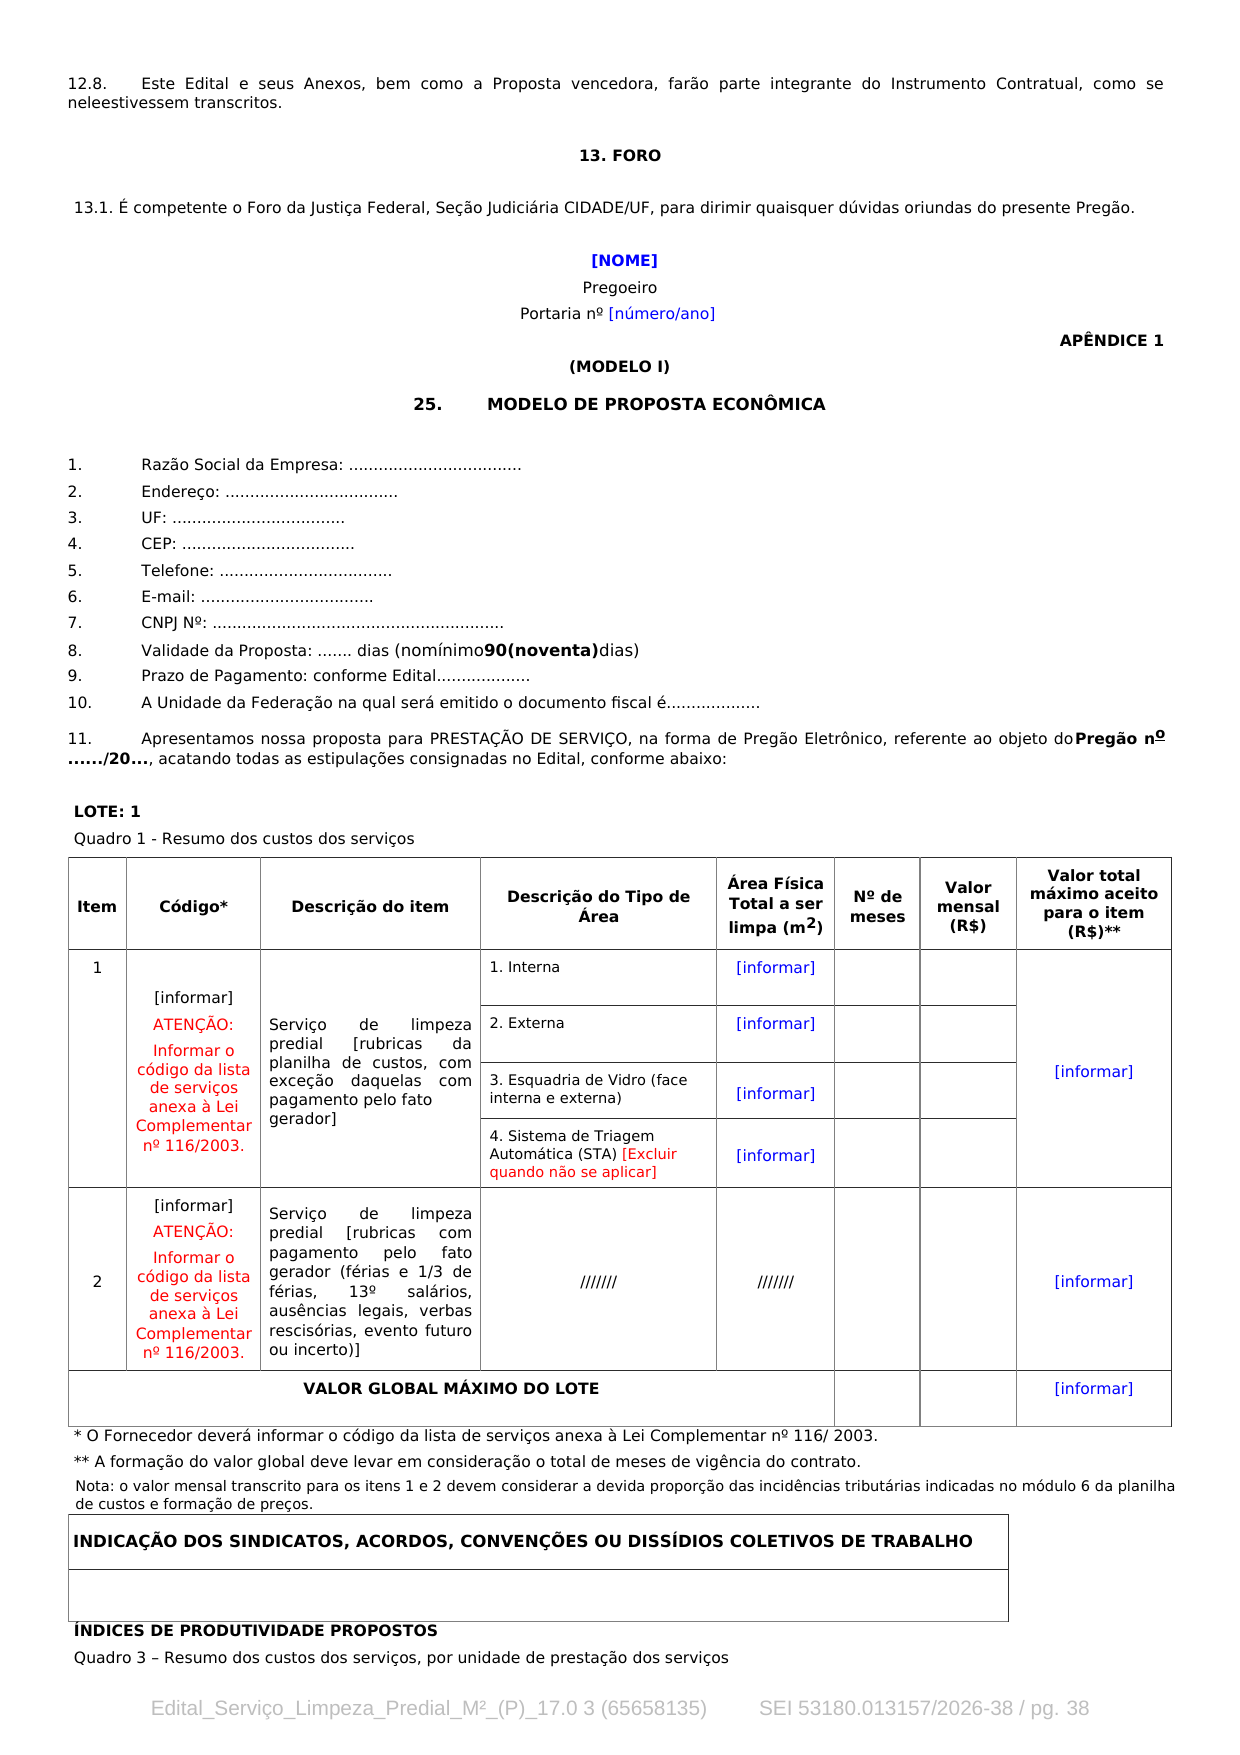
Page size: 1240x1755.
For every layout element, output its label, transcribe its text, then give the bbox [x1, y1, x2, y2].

list Validade da Proposta: ....... dias (nomínimo90(noventa)dias) [67, 641, 1165, 660]
text LOTE: 1 [74, 803, 1195, 821]
text * O Fornecedor deverá informar o código da lista de serviços anexa à Lei Complementar nº 116/ 2003. [74, 1427, 1165, 1445]
list E-mail: ................................... [67, 588, 1165, 606]
table_header Item [69, 858, 126, 949]
table_header Valor mensal (R$) [921, 858, 1016, 949]
table_cell [835, 1188, 919, 1370]
table_cell 4. Sistema de Triagem Automática (STA) [Excluir quando não se aplicar] [481, 1119, 716, 1187]
table_header Nº de meses [835, 858, 919, 949]
list UF: ................................... [67, 509, 1165, 527]
list CNPJ Nº: ........................................................... [67, 614, 1165, 632]
table_cell [921, 950, 1016, 1005]
table_cell [informar] ATENÇÃO: Informar o código da lista de serviços anexa à Lei Complementar nº 116/2003. [127, 950, 260, 1187]
table_header Valor total máximo aceito para o item (R$)** [1017, 858, 1171, 949]
table_cell [835, 1006, 919, 1062]
table_cell Serviço de limpeza predial [rubricas com pagamento pelo fato gerador (férias e 1/3 de férias, 13º salários, ausências legais, verbas rescisórias, evento futuro ou incerto)] [261, 1188, 480, 1370]
table_cell 2. Externa [481, 1006, 716, 1062]
table_header Descrição do Tipo de Área [481, 858, 716, 949]
list Telefone: ................................... [67, 562, 1165, 580]
text APÊNDICE 1 (MODELO I) [569, 331, 1195, 376]
text 13.1. É competente o Foro da Justiça Federal, Seção Judiciária CIDADE/UF, para dirimir quaisquer dúvidas oriundas do presente Pregão. [74, 199, 1165, 218]
table_cell [921, 1006, 1016, 1062]
table_cell [informar] [1017, 950, 1171, 1187]
text Pregoeiro [67, 278, 1172, 297]
table_header INDICAÇÃO DOS SINDICATOS, ACORDOS, CONVENÇÕES OU DISSÍDIOS COLETIVOS DE TRABALHO [69, 1515, 1008, 1569]
list A Unidade da Federação na qual será emitido o documento fiscal é................... [67, 694, 1165, 712]
text 13. FORO [75, 146, 1164, 165]
list Este Edital e seus Anexos, bem como a Proposta vencedora, farão parte integrante do Instrumento Contratual, como se neleestivessem transcritos. [67, 75, 1165, 112]
table_cell Serviço de limpeza predial [rubricas da planilha de custos, com exceção daquelas com pagamento pelo fato gerador] [261, 950, 480, 1187]
text [NOME] [67, 252, 1181, 270]
table_cell [informar] [717, 1119, 834, 1187]
table_cell [835, 950, 919, 1005]
table_header Área Física Total a ser limpa (m2) [717, 858, 834, 949]
table_cell 1. Interna [481, 950, 716, 1005]
table_cell [informar] ATENÇÃO: Informar o código da lista de serviços anexa à Lei Complementar nº 116/2003. [127, 1188, 260, 1370]
table_cell 2 [69, 1188, 126, 1370]
table_cell [921, 1188, 1016, 1370]
table_cell 3. Esquadria de Vidro (face interna e externa) [481, 1063, 716, 1118]
table_cell [informar] [1017, 1371, 1171, 1426]
table_cell [921, 1371, 1016, 1426]
table_cell [informar] [1017, 1188, 1171, 1370]
table_header Código* [127, 858, 260, 949]
table_cell [informar] [717, 1006, 834, 1062]
list CEP: ................................... [67, 535, 1165, 553]
table_cell [921, 1063, 1016, 1118]
table_cell [69, 1570, 1008, 1621]
text Quadro 1 - Resumo dos custos dos serviços [74, 829, 1165, 848]
table_cell [921, 1119, 1016, 1187]
list Apresentamos nossa proposta para PRESTAÇÃO DE SERVIÇO, na forma de Pregão Eletrônico, referente ao objeto doPregão no ....../20..., acatando todas as estipulações consignadas no Edital, conforme abaixo: [67, 725, 1165, 768]
list Endereço: ................................... [67, 482, 1165, 501]
text Nota: o valor mensal transcrito para os itens 1 e 2 devem considerar a devida proporção das incidências tributárias indicadas no módulo 6 da planilha de custos e formação de preços. [75, 1478, 1195, 1513]
subtitle MODELO DE PROPOSTA ECONÔMICA [67, 394, 1171, 414]
table_header Descrição do item [261, 858, 480, 949]
list Prazo de Pagamento: conforme Edital................... [67, 667, 1165, 686]
text Portaria nº [número/ano] [67, 305, 1168, 323]
table_cell [informar] [717, 950, 834, 1005]
table_cell [informar] [717, 1063, 834, 1118]
table_cell /////// [717, 1188, 834, 1370]
table_cell 1 [69, 950, 126, 1187]
table_cell [835, 1371, 919, 1426]
text Quadro 3 – Resumo dos custos dos serviços, por unidade de prestação dos serviços [74, 1649, 1165, 1667]
list Razão Social da Empresa: ................................... [67, 456, 1165, 474]
table_cell [835, 1063, 919, 1118]
text ** A formação do valor global deve levar em consideração o total de meses de vigência do contrato. [74, 1453, 1165, 1472]
text ÍNDICES DE PRODUTIVIDADE PROPOSTOS [74, 1622, 1195, 1640]
table_cell [835, 1119, 919, 1187]
table_cell VALOR GLOBAL MÁXIMO DO LOTE [69, 1371, 834, 1426]
table_cell /////// [481, 1188, 716, 1370]
